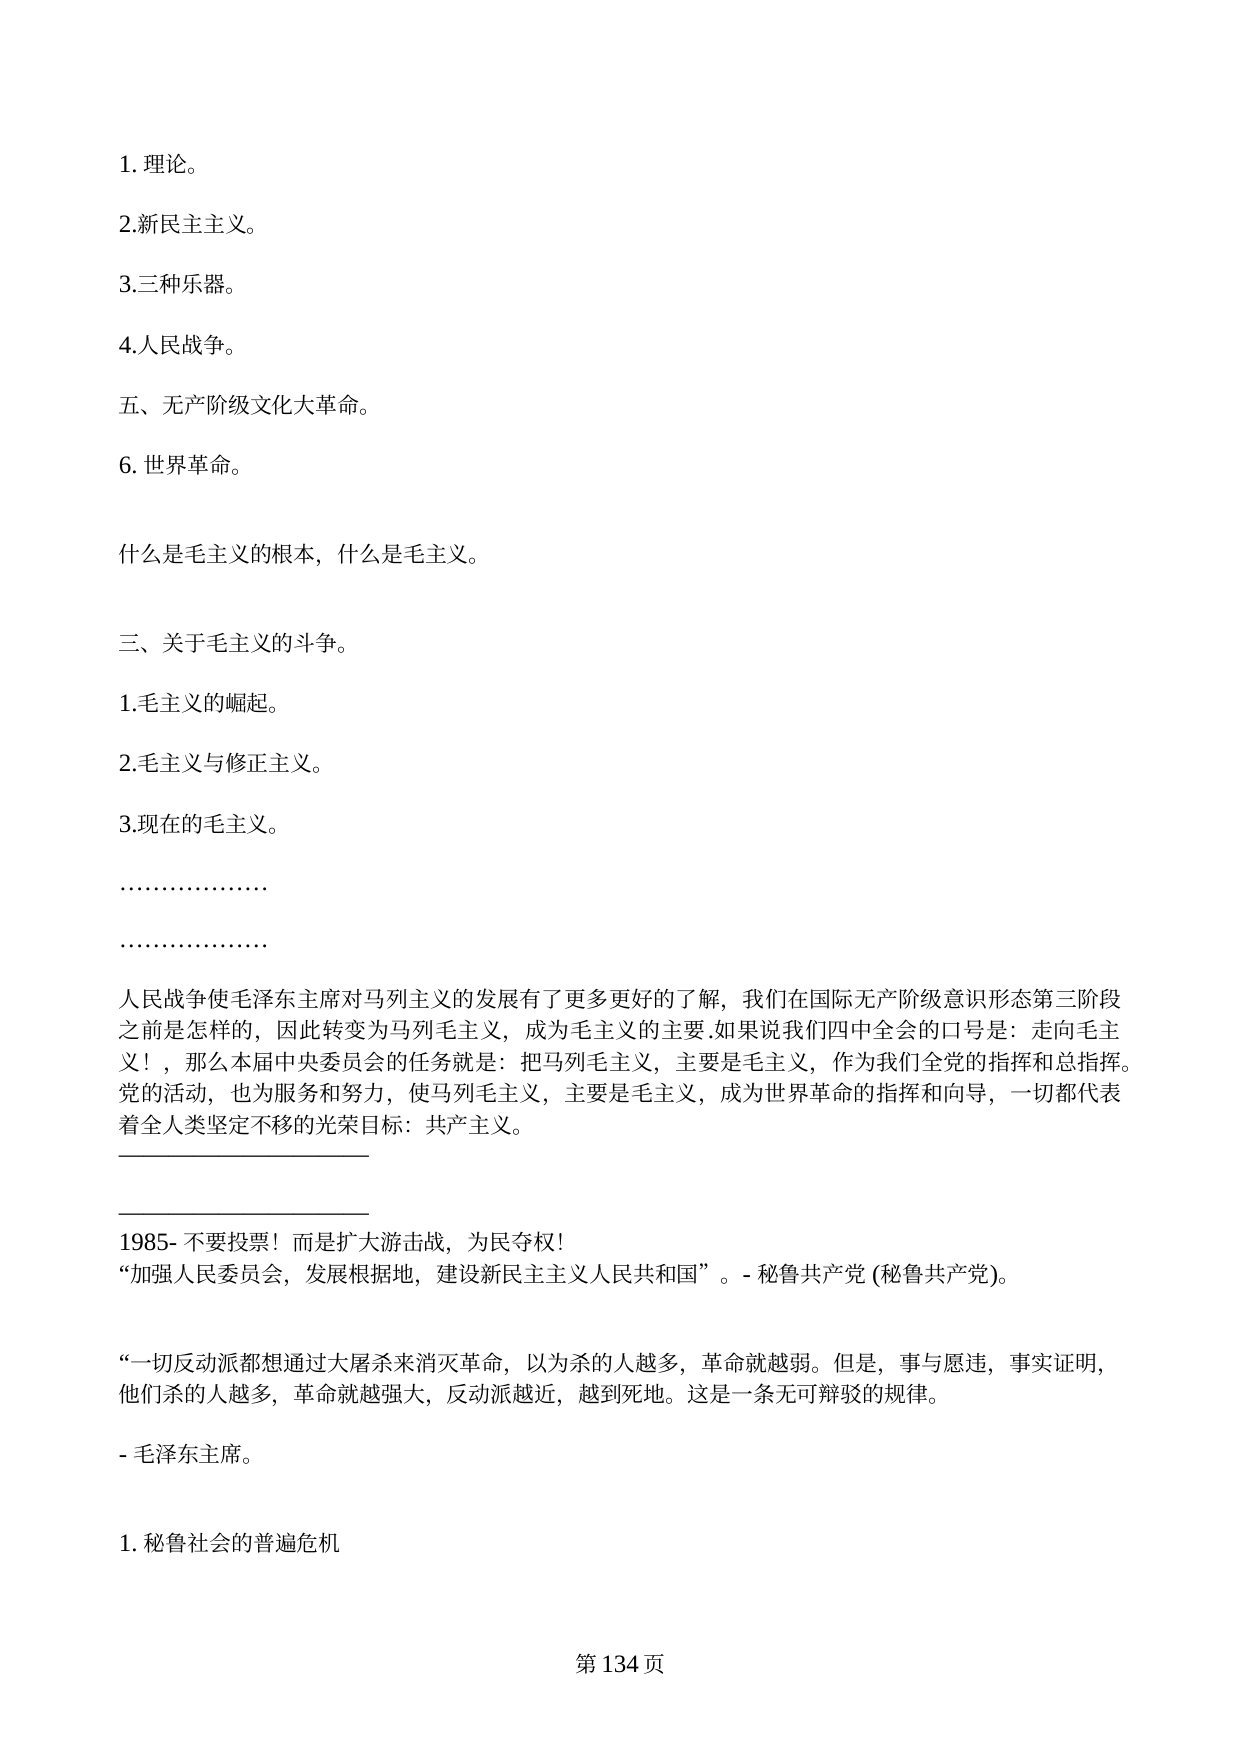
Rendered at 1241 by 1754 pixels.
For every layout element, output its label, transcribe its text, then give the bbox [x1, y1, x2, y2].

text 1.毛主义的崛起。 [118, 686, 1122, 718]
text —————————— [118, 1139, 1122, 1168]
text 3.现在的毛主义。 [118, 807, 1122, 838]
text 1. 秘鲁社会的普遍危机 [118, 1527, 1122, 1558]
text “一切反动派都想通过大屠杀来消灭革命，以为杀的人越多，革命就越弱。但是，事与愿违，事实证明，他们杀的人越多，革命就越强大，反动派越近，越到死地。这是一条无可辩驳的规律。 [118, 1346, 1122, 1409]
text ……………… [118, 867, 1122, 896]
text 三、关于毛主义的斗争。 [118, 626, 1122, 658]
text 什么是毛主义的根本，什么是毛主义。 [118, 537, 1122, 569]
text - 毛泽东主席。 [118, 1438, 1122, 1469]
text 4.人民战争。 [118, 328, 1122, 359]
text 1985- 不要投票！而是扩大游击战，为民夺权！ [118, 1226, 1122, 1257]
text 2.新民主主义。 [118, 207, 1122, 239]
text 2.毛主义与修正主义。 [118, 747, 1122, 778]
text —————————— [118, 1197, 1122, 1226]
text ……………… [118, 924, 1122, 953]
text 1. 理论。 [118, 147, 1122, 179]
text 3.三种乐器。 [118, 268, 1122, 299]
text “加强人民委员会，发展根据地，建设新民主主义人民共和国”。- 秘鲁共产党 (秘鲁共产党)。 [118, 1257, 1122, 1288]
text 五、无产阶级文化大革命。 [118, 388, 1122, 419]
text 人民战争使毛泽东主席对马列主义的发展有了更多更好的了解，我们在国际无产阶级意识形态第三阶段之前是怎样的，因此转变为马列毛主义，成为毛主义的主要.如果说我们四中全会的口号是：走向毛主义！，那么本届中央委员会的任务就是：把马列毛主义，主要是毛主义，作为我们全党的指挥和总指挥。党的活动，也为服务和努力，使马列毛主义，主要是毛主义，成为世界革命的指挥和向导，一切都代表着全人类坚定不移的光荣目标：共产主义。 [118, 982, 1122, 1139]
text 6. 世界革命。 [118, 448, 1122, 480]
